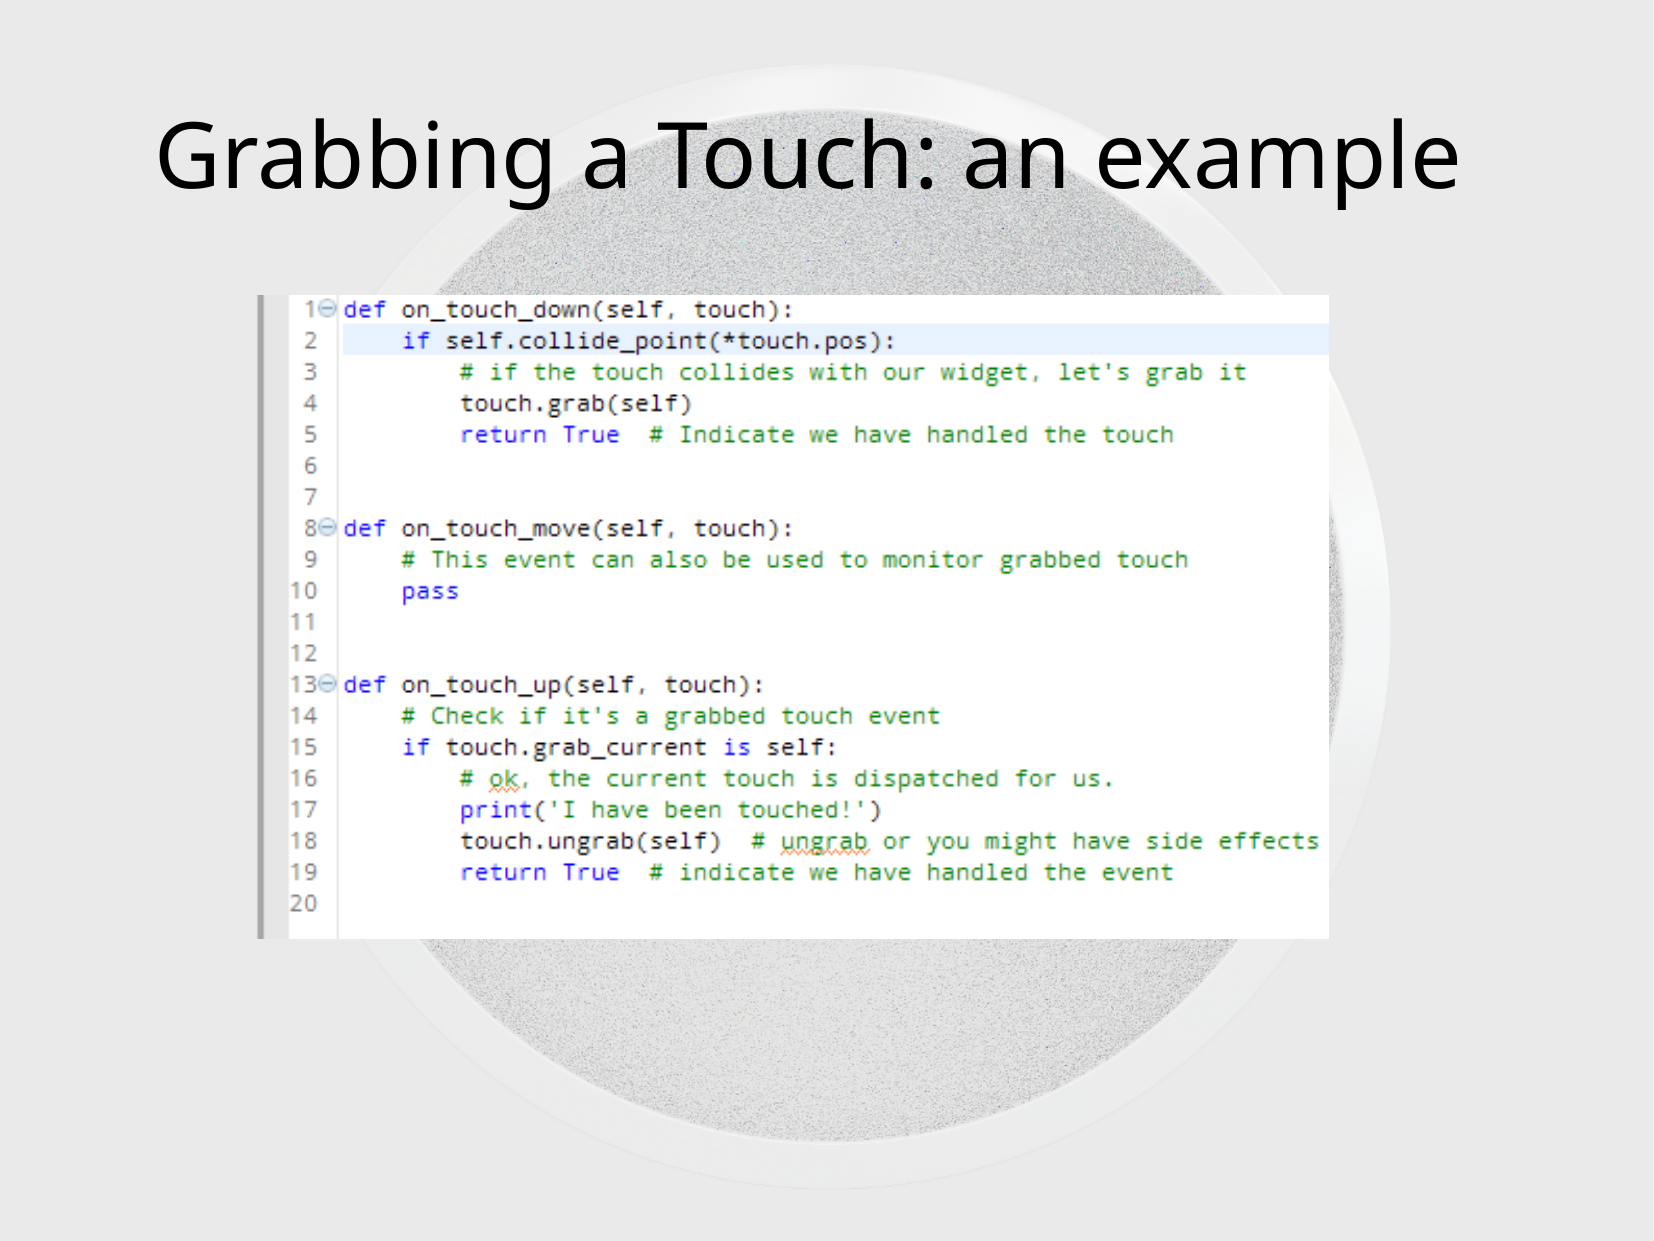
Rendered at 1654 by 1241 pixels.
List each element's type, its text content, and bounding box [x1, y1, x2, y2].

title Grabbing a Touch: an example [82, 49, 1536, 257]
picture [0, 0, 1654, 1241]
